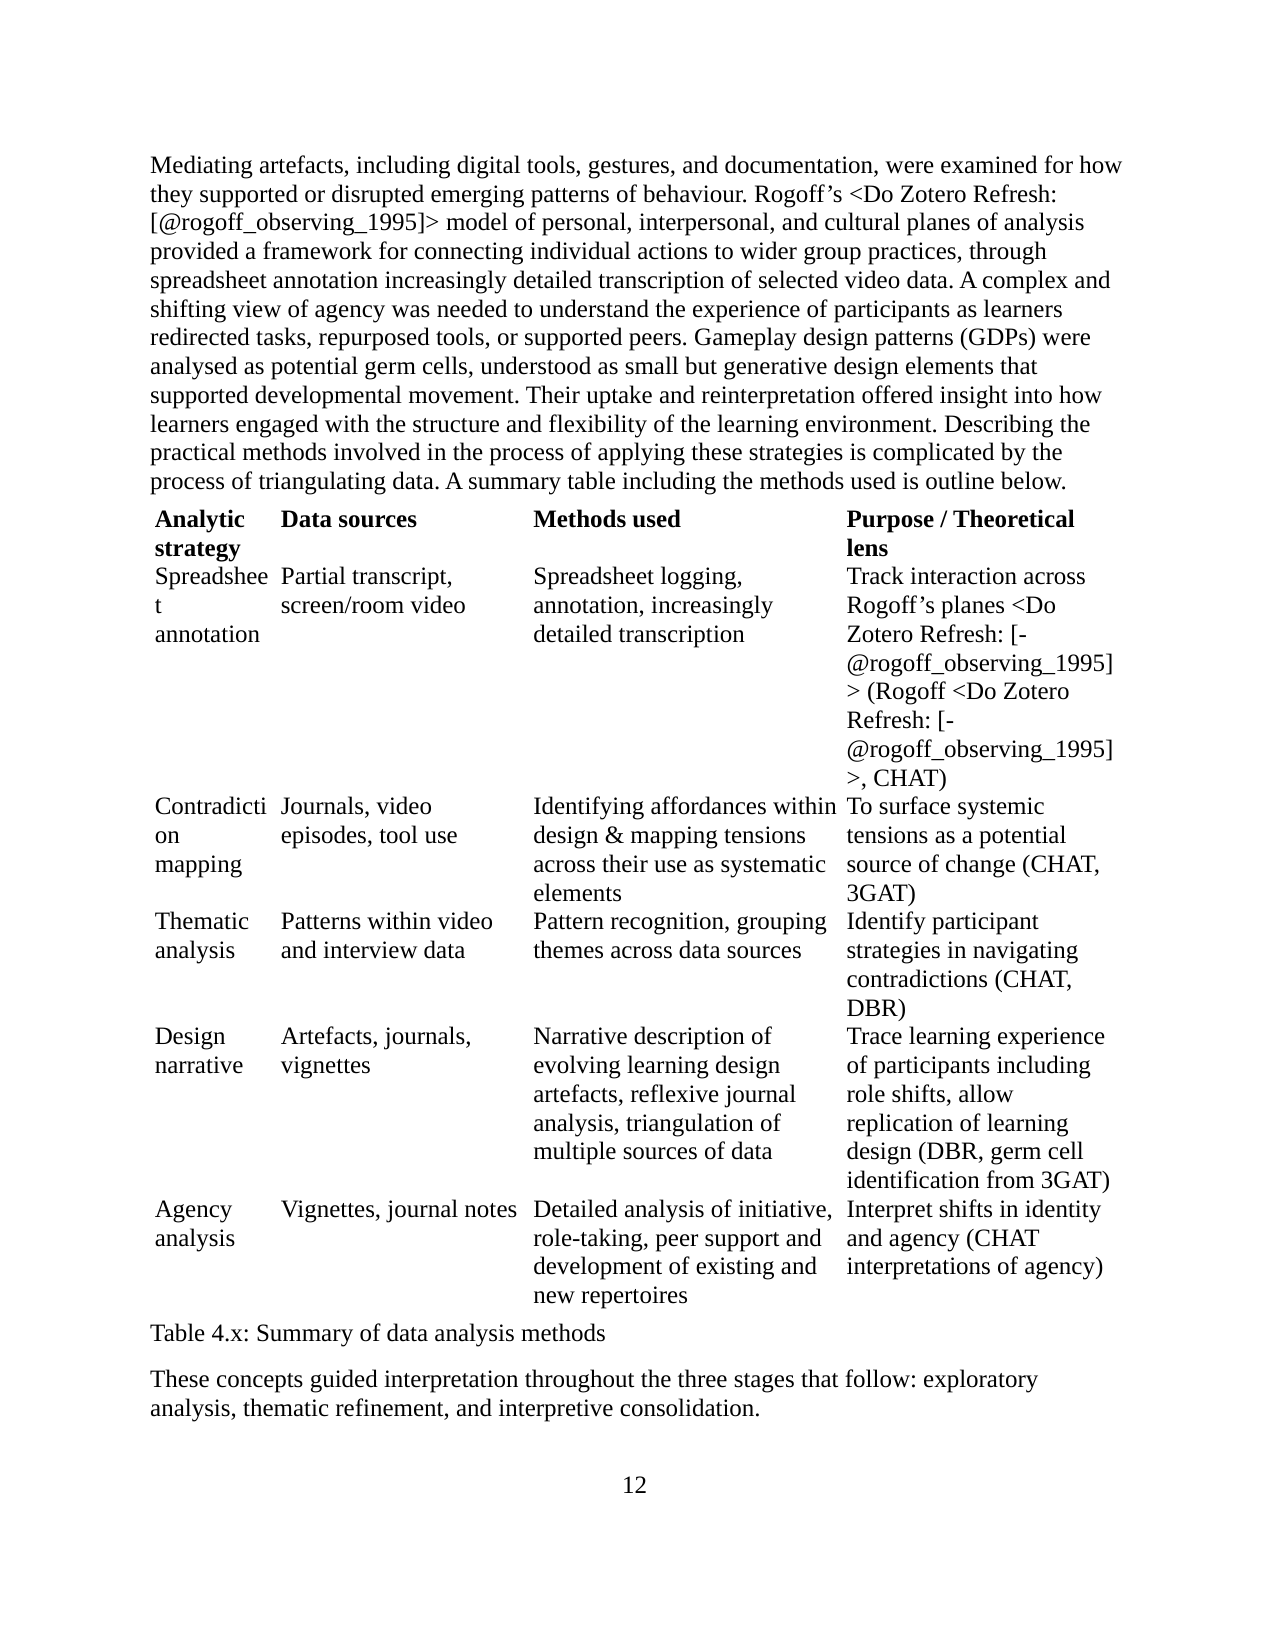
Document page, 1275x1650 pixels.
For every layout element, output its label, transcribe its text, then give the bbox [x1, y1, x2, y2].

table_header Purpose / Theoretical lens [842, 504, 1125, 561]
table_cell Contradiction mapping [150, 791, 276, 906]
table_cell Detailed analysis of initiative, role-taking, peer support and development of existing and new repertoires [529, 1194, 842, 1309]
table_cell Artefacts, journals, vignettes [276, 1021, 529, 1194]
table_cell Narrative description of evolving learning design artefacts, reflexive journal analysis, triangulation of multiple sources of data [529, 1021, 842, 1194]
table_header Data sources [276, 504, 529, 561]
table_header Analytic strategy [150, 504, 276, 561]
table_cell To surface systemic tensions as a potential source of change (CHAT, 3GAT) [842, 791, 1125, 906]
table_cell Track interaction across Rogoff’s planes <Do Zotero Refresh: [-@rogoff_observing_1995]> (Rogoff <Do Zotero Refresh: [-@rogoff_observing_1995]>, CHAT) [842, 561, 1125, 791]
table_cell Pattern recognition, grouping themes across data sources [529, 906, 842, 1021]
table_cell Partial transcript, screen/room video [276, 561, 529, 791]
table_cell Identify participant strategies in navigating contradictions (CHAT, DBR) [842, 906, 1125, 1021]
table_cell Patterns within video and interview data [276, 906, 529, 1021]
text Mediating artefacts, including digital tools, gestures, and documentation, were examined for how they supported or disrupted emerging patterns of behaviour. Rogoff’s <Do Zotero Refresh: [@rogoff_observing_1995]> model of personal, interpersonal, and cultural planes of analysis provided a framework for connecting individual actions to wider group practices, through spreadsheet annotation increasingly detailed transcription of selected video data. A complex and shifting view of agency was needed to understand the experience of participants as learners redirected tasks, repurposed tools, or supported peers. Gameplay design patterns (GDPs) were analysed as potential germ cells, understood as small but generative design elements that supported developmental movement. Their uptake and reinterpretation offered insight into how learners engaged with the structure and flexibility of the learning environment. Describing the practical methods involved in the process of applying these strategies is complicated by the process of triangulating data. A summary table including the methods used is outline below. [150, 150, 1125, 495]
table_cell Vignettes, journal notes [276, 1194, 529, 1309]
table_header Methods used [529, 504, 842, 561]
table_cell Agency analysis [150, 1194, 276, 1309]
table_cell Design narrative [150, 1021, 276, 1194]
table_cell Identifying affordances within design & mapping tensions across their use as systematic elements [529, 791, 842, 906]
text These concepts guided interpretation throughout the three stages that follow: exploratory analysis, thematic refinement, and interpretive consolidation. [150, 1364, 1125, 1422]
table_cell Spreadsheet annotation [150, 561, 276, 791]
table_cell Journals, video episodes, tool use [276, 791, 529, 906]
table_cell Trace learning experience of participants including role shifts, allow replication of learning design (DBR, germ cell identification from 3GAT) [842, 1021, 1125, 1194]
table_cell Thematic analysis [150, 906, 276, 1021]
table_cell Spreadsheet logging, annotation, increasingly detailed transcription [529, 561, 842, 791]
table_cell Interpret shifts in identity and agency (CHAT interpretations of agency) [842, 1194, 1125, 1309]
text Table 4.x: Summary of data analysis methods [150, 1318, 1125, 1347]
